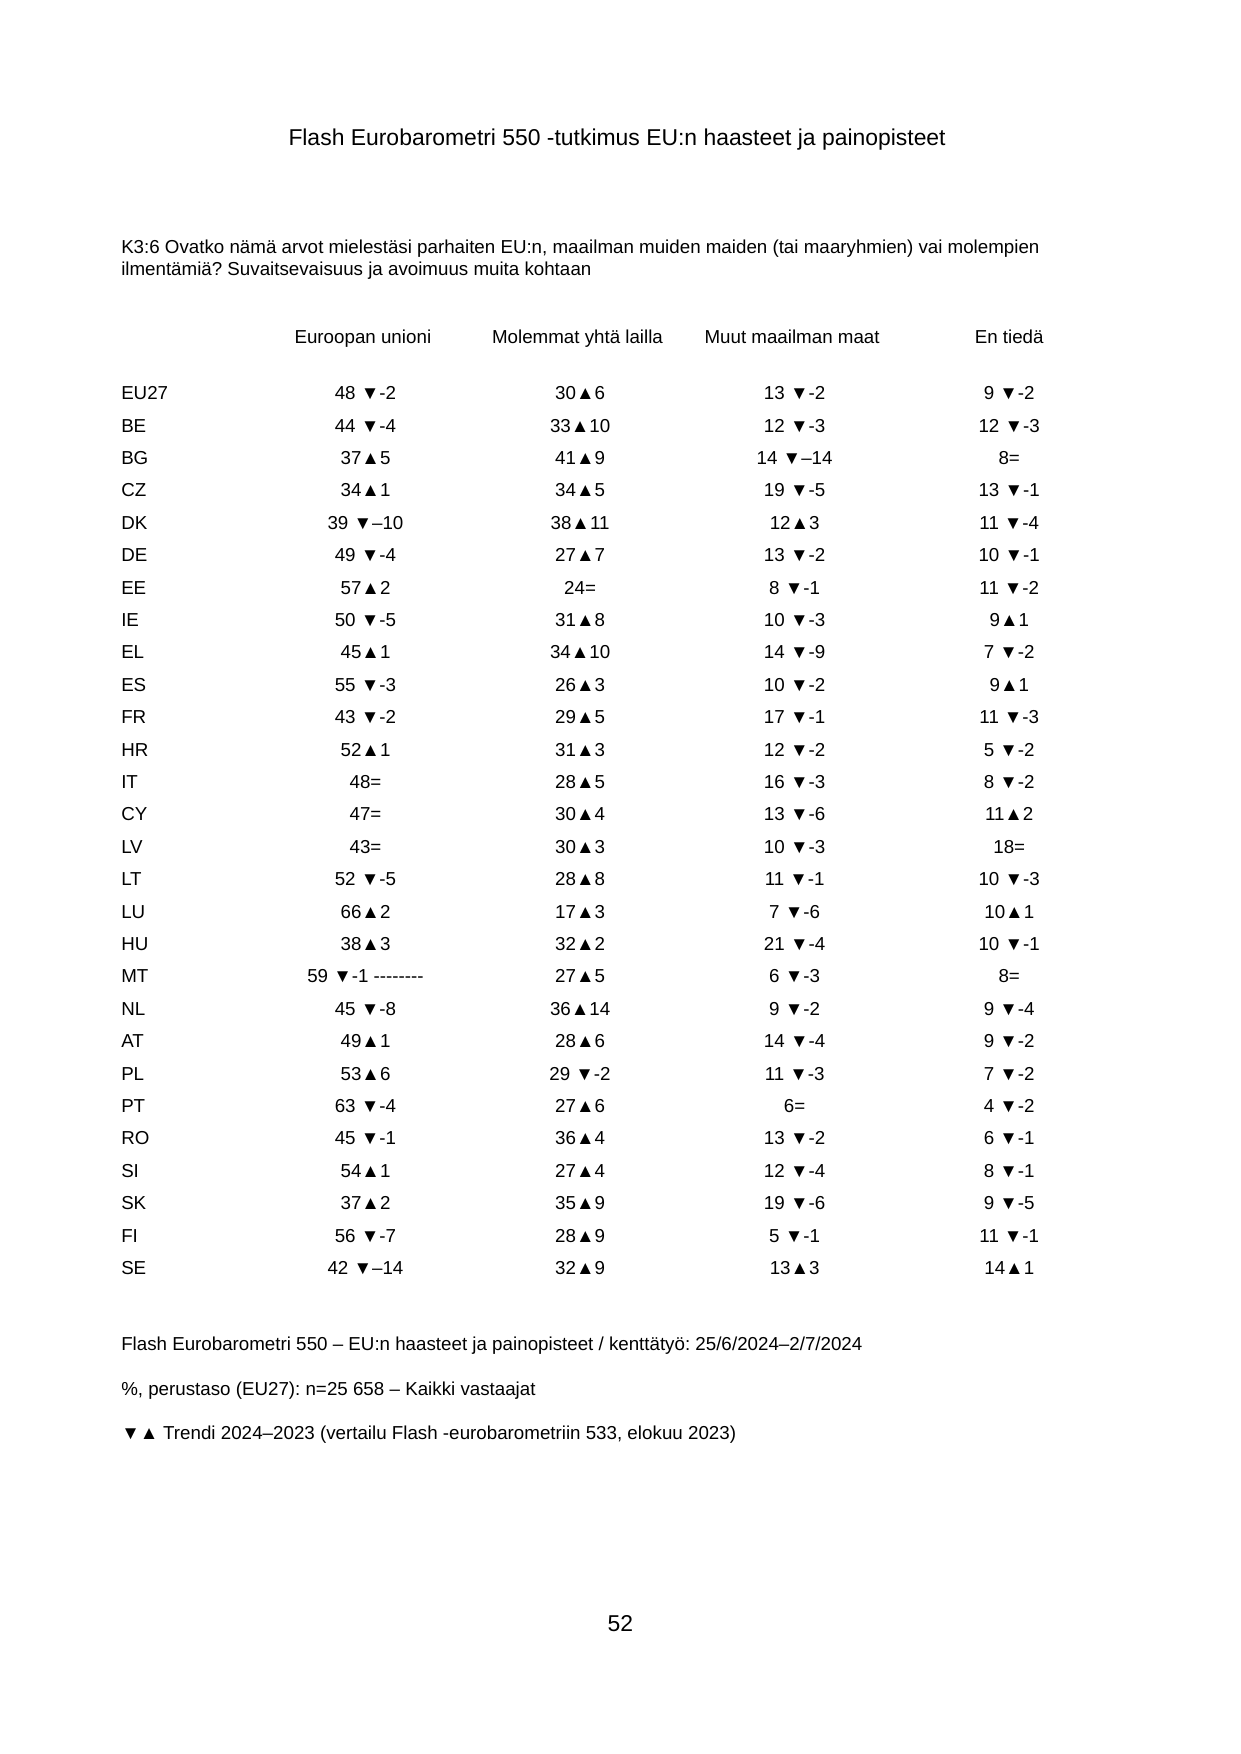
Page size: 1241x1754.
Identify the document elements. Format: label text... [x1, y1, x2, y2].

table_cell 10 ▼-3 [902, 863, 1116, 895]
table_header K3:6 Ovatko nämä arvot mielestäsi parhaiten EU:n, maailman muiden maiden (tai maaryhmien) vai molempien ilmentämiä? Suvaitsevaisuus ja avoimuus muita kohtaan [118, 218, 1116, 297]
table_cell DE [118, 539, 188, 571]
table_cell 34▲1 [258, 474, 472, 506]
table_cell 6 ▼-3 [687, 960, 902, 992]
table_cell %, perustaso (EU27): n=25 658 – Kaikki vastaajat [118, 1372, 1116, 1404]
table_cell 13 ▼-1 [902, 474, 1116, 506]
table_cell 30▲6 [473, 377, 687, 409]
table_cell 11▲2 [902, 798, 1116, 830]
table_cell [902, 1284, 1116, 1316]
table_cell 6= [687, 1089, 902, 1122]
table_cell 12 ▼-2 [687, 733, 902, 765]
table_cell 10▲1 [902, 895, 1116, 927]
table_cell 8 ▼-1 [687, 571, 902, 603]
table_cell NL [118, 992, 188, 1024]
table_cell 14 ▼–14 [687, 441, 902, 474]
table_cell 10 ▼-3 [687, 604, 902, 636]
table_cell 13 ▼-6 [687, 798, 902, 830]
table_cell [188, 668, 258, 701]
table_cell [188, 636, 258, 668]
table_cell 9 ▼-2 [687, 992, 902, 1024]
table_cell [188, 733, 258, 765]
table_cell 36▲14 [473, 992, 687, 1024]
table_cell 24= [473, 571, 687, 603]
table_cell Euroopan unioni [258, 298, 472, 377]
table_cell 11 ▼-2 [902, 571, 1116, 603]
table_cell 50 ▼-5 [258, 604, 472, 636]
table_cell 28▲9 [473, 1219, 687, 1251]
table_cell BG [118, 441, 188, 474]
table_cell 12 ▼-4 [687, 1154, 902, 1187]
table_cell [188, 1057, 258, 1089]
table_cell 59 ▼-1 -------- [258, 960, 472, 992]
table_cell HU [118, 928, 188, 960]
table_cell 12 ▼-3 [902, 409, 1116, 441]
table_cell ▼▲ Trendi 2024–2023 (vertailu Flash -eurobarometriin 533, elokuu 2023) [118, 1404, 1116, 1460]
table_cell 28▲5 [473, 765, 687, 798]
table_cell 6 ▼-1 [902, 1122, 1116, 1154]
table_cell [188, 539, 258, 571]
table_cell [473, 1284, 687, 1316]
table_cell 7 ▼-2 [902, 1057, 1116, 1089]
table_cell 63 ▼-4 [258, 1089, 472, 1122]
table_cell 45 ▼-8 [258, 992, 472, 1024]
table_cell 49▲1 [258, 1025, 472, 1057]
table_cell Flash Eurobarometri 550 – EU:n haasteet ja painopisteet / kenttätyö: 25/6/2024–2/7/2024 [118, 1316, 1116, 1372]
table_cell 9 ▼-2 [902, 377, 1116, 409]
table_cell [188, 409, 258, 441]
table_cell [188, 1187, 258, 1219]
table_cell [188, 960, 258, 992]
table_cell 19 ▼-6 [687, 1187, 902, 1219]
table_cell LV [118, 830, 188, 863]
table_cell [188, 506, 258, 539]
table_cell 28▲6 [473, 1025, 687, 1057]
table_cell Molemmat yhtä lailla [473, 298, 687, 377]
table_cell BE [118, 409, 188, 441]
table_cell 26▲3 [473, 668, 687, 701]
table_cell EE [118, 571, 188, 603]
table_cell PT [118, 1089, 188, 1122]
table_cell 8 ▼-2 [902, 765, 1116, 798]
table_cell 30▲4 [473, 798, 687, 830]
table_cell IT [118, 765, 188, 798]
table_cell 56 ▼-7 [258, 1219, 472, 1251]
table_cell RO [118, 1122, 188, 1154]
table_cell 27▲7 [473, 539, 687, 571]
table_cell FI [118, 1219, 188, 1251]
table_cell 8= [902, 441, 1116, 474]
table_cell MT [118, 960, 188, 992]
table_cell 44 ▼-4 [258, 409, 472, 441]
table_cell [188, 1219, 258, 1251]
table_cell En tiedä [902, 298, 1116, 377]
table_cell ES [118, 668, 188, 701]
table_cell 5 ▼-2 [902, 733, 1116, 765]
table_cell Muut maailman maat [687, 298, 902, 377]
table_cell 29 ▼-2 [473, 1057, 687, 1089]
table_cell IE [118, 604, 188, 636]
table_cell 14 ▼-4 [687, 1025, 902, 1057]
table_cell 34▲10 [473, 636, 687, 668]
table_cell 30▲3 [473, 830, 687, 863]
table_cell 17 ▼-1 [687, 701, 902, 733]
table_cell 9▲1 [902, 668, 1116, 701]
table_cell [188, 474, 258, 506]
table_cell 42 ▼–14 [258, 1251, 472, 1284]
table_cell 52▲1 [258, 733, 472, 765]
table_cell CZ [118, 474, 188, 506]
table_cell 5 ▼-1 [687, 1219, 902, 1251]
table_cell [188, 1025, 258, 1057]
table_cell [687, 1284, 902, 1316]
table_cell 27▲6 [473, 1089, 687, 1122]
table_cell [188, 830, 258, 863]
table_cell [188, 798, 258, 830]
table_cell 9 ▼-2 [902, 1025, 1116, 1057]
table_cell [188, 928, 258, 960]
table_cell 55 ▼-3 [258, 668, 472, 701]
table_cell 11 ▼-1 [687, 863, 902, 895]
table_cell 7 ▼-2 [902, 636, 1116, 668]
table_cell [188, 863, 258, 895]
table_cell [188, 298, 258, 377]
table_cell 14 ▼-9 [687, 636, 902, 668]
table_cell 45 ▼-1 [258, 1122, 472, 1154]
table_cell 53▲6 [258, 1057, 472, 1089]
table_cell 19 ▼-5 [687, 474, 902, 506]
table_cell 11 ▼-1 [902, 1219, 1116, 1251]
table_cell 34▲5 [473, 474, 687, 506]
table_cell [188, 1251, 258, 1284]
table_cell HR [118, 733, 188, 765]
table_cell 32▲2 [473, 928, 687, 960]
table_cell [188, 1154, 258, 1187]
table_cell 7 ▼-6 [687, 895, 902, 927]
table_cell 48= [258, 765, 472, 798]
table_cell 36▲4 [473, 1122, 687, 1154]
table_cell 48 ▼-2 [258, 377, 472, 409]
table_cell LU [118, 895, 188, 927]
table_cell [118, 298, 188, 377]
table_cell [188, 377, 258, 409]
table_cell 31▲3 [473, 733, 687, 765]
table_cell 21 ▼-4 [687, 928, 902, 960]
table_cell 11 ▼-3 [902, 701, 1116, 733]
table_cell [188, 1089, 258, 1122]
table_cell [188, 604, 258, 636]
table_cell 43= [258, 830, 472, 863]
table_cell 43 ▼-2 [258, 701, 472, 733]
table_cell EL [118, 636, 188, 668]
table_cell [188, 441, 258, 474]
table_cell 38▲3 [258, 928, 472, 960]
table_cell [188, 765, 258, 798]
table_cell 57▲2 [258, 571, 472, 603]
table_cell CY [118, 798, 188, 830]
table_cell 10 ▼-3 [687, 830, 902, 863]
table_cell 11 ▼-3 [687, 1057, 902, 1089]
table_cell 33▲10 [473, 409, 687, 441]
table_cell 47= [258, 798, 472, 830]
table_cell 17▲3 [473, 895, 687, 927]
table_cell 12 ▼-3 [687, 409, 902, 441]
table_cell 35▲9 [473, 1187, 687, 1219]
table_cell 27▲4 [473, 1154, 687, 1187]
table_cell 37▲2 [258, 1187, 472, 1219]
table_cell 8= [902, 960, 1116, 992]
table_cell [188, 895, 258, 927]
table_cell DK [118, 506, 188, 539]
table_cell 13 ▼-2 [687, 539, 902, 571]
table_cell EU27 [118, 377, 188, 409]
table_cell 41▲9 [473, 441, 687, 474]
table_cell SI [118, 1154, 188, 1187]
table_cell 45▲1 [258, 636, 472, 668]
table_cell 66▲2 [258, 895, 472, 927]
table_cell 16 ▼-3 [687, 765, 902, 798]
table_cell 10 ▼-1 [902, 928, 1116, 960]
table_cell 28▲8 [473, 863, 687, 895]
table_cell 12▲3 [687, 506, 902, 539]
table_cell 8 ▼-1 [902, 1154, 1116, 1187]
table_cell LT [118, 863, 188, 895]
table_cell SE [118, 1251, 188, 1284]
table_cell [188, 571, 258, 603]
table_cell 10 ▼-1 [902, 539, 1116, 571]
table_cell [118, 1284, 188, 1316]
table_cell 9 ▼-5 [902, 1187, 1116, 1219]
table_cell 31▲8 [473, 604, 687, 636]
table_cell 18= [902, 830, 1116, 863]
table_cell 39 ▼–10 [258, 506, 472, 539]
table_cell 52 ▼-5 [258, 863, 472, 895]
table_cell 9 ▼-4 [902, 992, 1116, 1024]
table_cell 49 ▼-4 [258, 539, 472, 571]
table_cell 10 ▼-2 [687, 668, 902, 701]
table_cell [258, 1284, 472, 1316]
table_cell 32▲9 [473, 1251, 687, 1284]
table_cell 11 ▼-4 [902, 506, 1116, 539]
table_cell PL [118, 1057, 188, 1089]
table_cell [188, 992, 258, 1024]
table_cell AT [118, 1025, 188, 1057]
table_cell 13 ▼-2 [687, 1122, 902, 1154]
table_cell SK [118, 1187, 188, 1219]
table_cell 13 ▼-2 [687, 377, 902, 409]
table_cell [188, 1284, 258, 1316]
table_cell 13▲3 [687, 1251, 902, 1284]
table_cell 4 ▼-2 [902, 1089, 1116, 1122]
table_cell FR [118, 701, 188, 733]
table_cell [188, 701, 258, 733]
table_cell 29▲5 [473, 701, 687, 733]
table_cell [188, 1122, 258, 1154]
table_cell 14▲1 [902, 1251, 1116, 1284]
table_cell 38▲11 [473, 506, 687, 539]
table_cell 27▲5 [473, 960, 687, 992]
table_cell 54▲1 [258, 1154, 472, 1187]
table_cell 37▲5 [258, 441, 472, 474]
table_cell 9▲1 [902, 604, 1116, 636]
